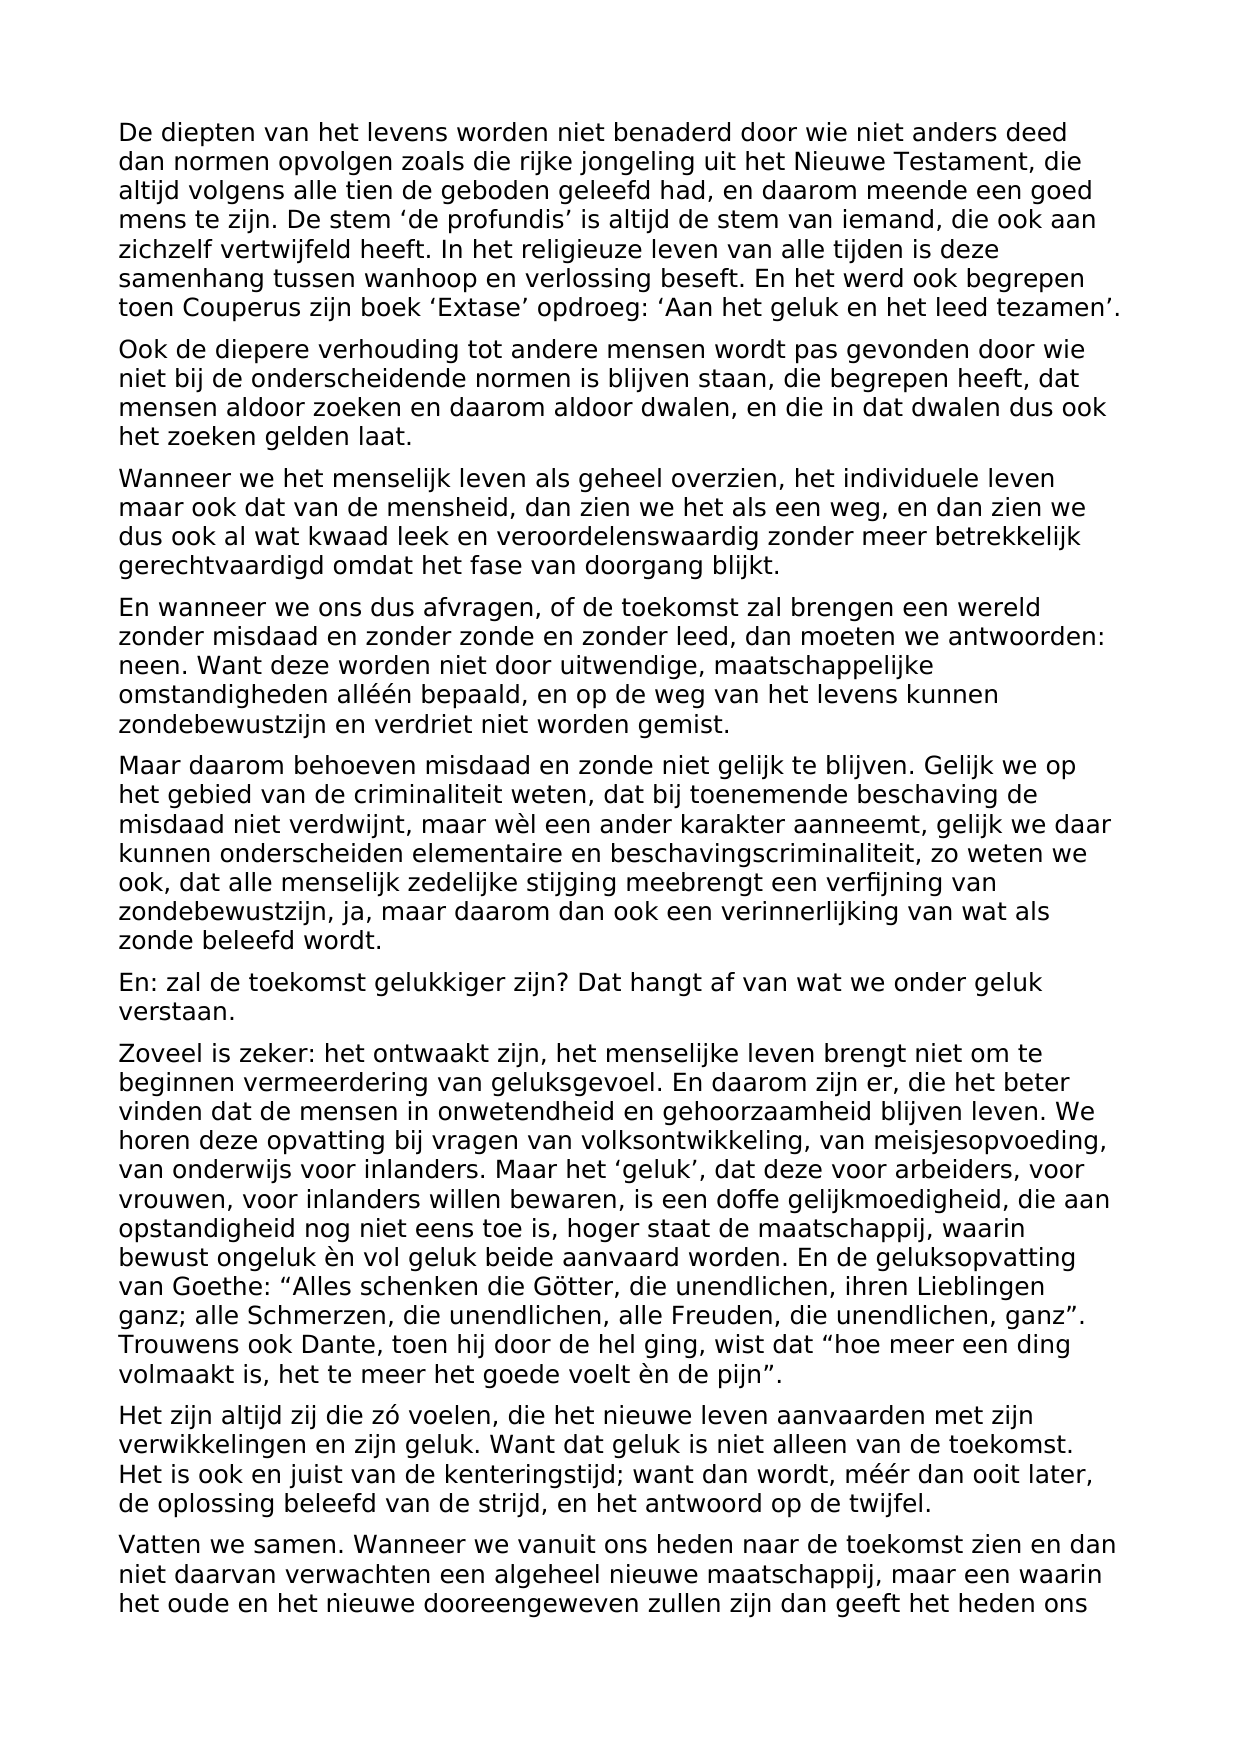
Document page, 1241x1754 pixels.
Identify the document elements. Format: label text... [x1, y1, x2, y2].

text Zoveel is zeker: het ontwaakt zijn, het menselijke leven brengt niet om te beginnen vermeerdering van geluksgevoel. En daarom zijn er, die het beter vinden dat de mensen in onwetendheid en gehoorzaamheid blijven leven. We horen deze opvatting bij vragen van volksontwikkeling, van meisjesopvoeding, van onderwijs voor inlanders. Maar het ‘geluk’, dat deze voor arbeiders, voor vrouwen, voor inlanders willen bewaren, is een doffe gelijkmoedigheid, die aan opstandigheid nog niet eens toe is, hoger staat de maatschappij, waarin bewust ongeluk èn vol geluk beide aanvaard worden. En de geluksopvatting van Goethe: “Alles schenken die Götter, die unendlichen, ihren Lieblingen ganz; alle Schmerzen, die unendlichen, alle Freuden, die unendlichen, ganz”. Trouwens ook Dante, toen hij door de hel ging, wist dat “hoe meer een ding volmaakt is, het te meer het goede voelt èn de pijn”. [118, 1039, 1122, 1389]
text En: zal de toekomst gelukkiger zijn? Dat hangt af van wat we onder geluk verstaan. [118, 968, 1122, 1026]
text Ook de diepere verhouding tot andere mensen wordt pas gevonden door wie niet bij de onderscheidende normen is blijven staan, die begrepen heeft, dat mensen aldoor zoeken en daarom aldoor dwalen, en die in dat dwalen dus ook het zoeken gelden laat. [118, 335, 1122, 451]
text Maar daarom behoeven misdaad en zonde niet gelijk te blijven. Gelijk we op het gebied van de criminaliteit weten, dat bij toenemende beschaving de misdaad niet verdwijnt, maar wèl een ander karakter aanneemt, gelijk we daar kunnen onderscheiden elementaire en beschavingscriminaliteit, zo weten we ook, dat alle menselijk zedelijke stijging meebrengt een verfijning van zondebewustzijn, ja, maar daarom dan ook een verinnerlijking van wat als zonde beleefd wordt. [118, 751, 1122, 956]
text En wanneer we ons dus afvragen, of de toekomst zal brengen een wereld zonder misdaad en zonder zonde en zonder leed, dan moeten we antwoorden: neen. Want deze worden niet door uitwendige, maatschappelijke omstandigheden alléén bepaald, en op de weg van het levens kunnen zondebewustzijn en verdriet niet worden gemist. [118, 593, 1122, 739]
text Vatten we samen. Wanneer we vanuit ons heden naar de toekomst zien en dan niet daarvan verwachten een algeheel nieuwe maatschappij, maar een waarin het oude en het nieuwe dooreengeweven zullen zijn dan geeft het heden ons [118, 1531, 1122, 1618]
text De diepten van het levens worden niet benaderd door wie niet anders deed dan normen opvolgen zoals die rijke jongeling uit het Nieuwe Testament, die altijd volgens alle tien de geboden geleefd had, en daarom meende een goed mens te zijn. De stem ‘de profundis’ is altijd de stem van iemand, die ook aan zichzelf vertwijfeld heeft. In het religieuze leven van alle tijden is deze samenhang tussen wanhoop en verlossing beseft. En het werd ook begrepen toen Couperus zijn boek ‘Extase’ opdroeg: ‘Aan het geluk en het leed tezamen’. [118, 118, 1122, 322]
text Het zijn altijd zij die zó voelen, die het nieuwe leven aanvaarden met zijn verwikkelingen en zijn geluk. Want dat geluk is niet alleen van de toekomst. Het is ook en juist van de kenteringstijd; want dan wordt, méér dan ooit later, de oplossing beleefd van de strijd, en het antwoord op de twijfel. [118, 1401, 1122, 1518]
text Wanneer we het menselijk leven als geheel overzien, het individuele leven maar ook dat van de mensheid, dan zien we het als een weg, en dan zien we dus ook al wat kwaad leek en veroordelenswaardig zonder meer betrekkelijk gerechtvaardigd omdat het fase van doorgang blijkt. [118, 464, 1122, 581]
